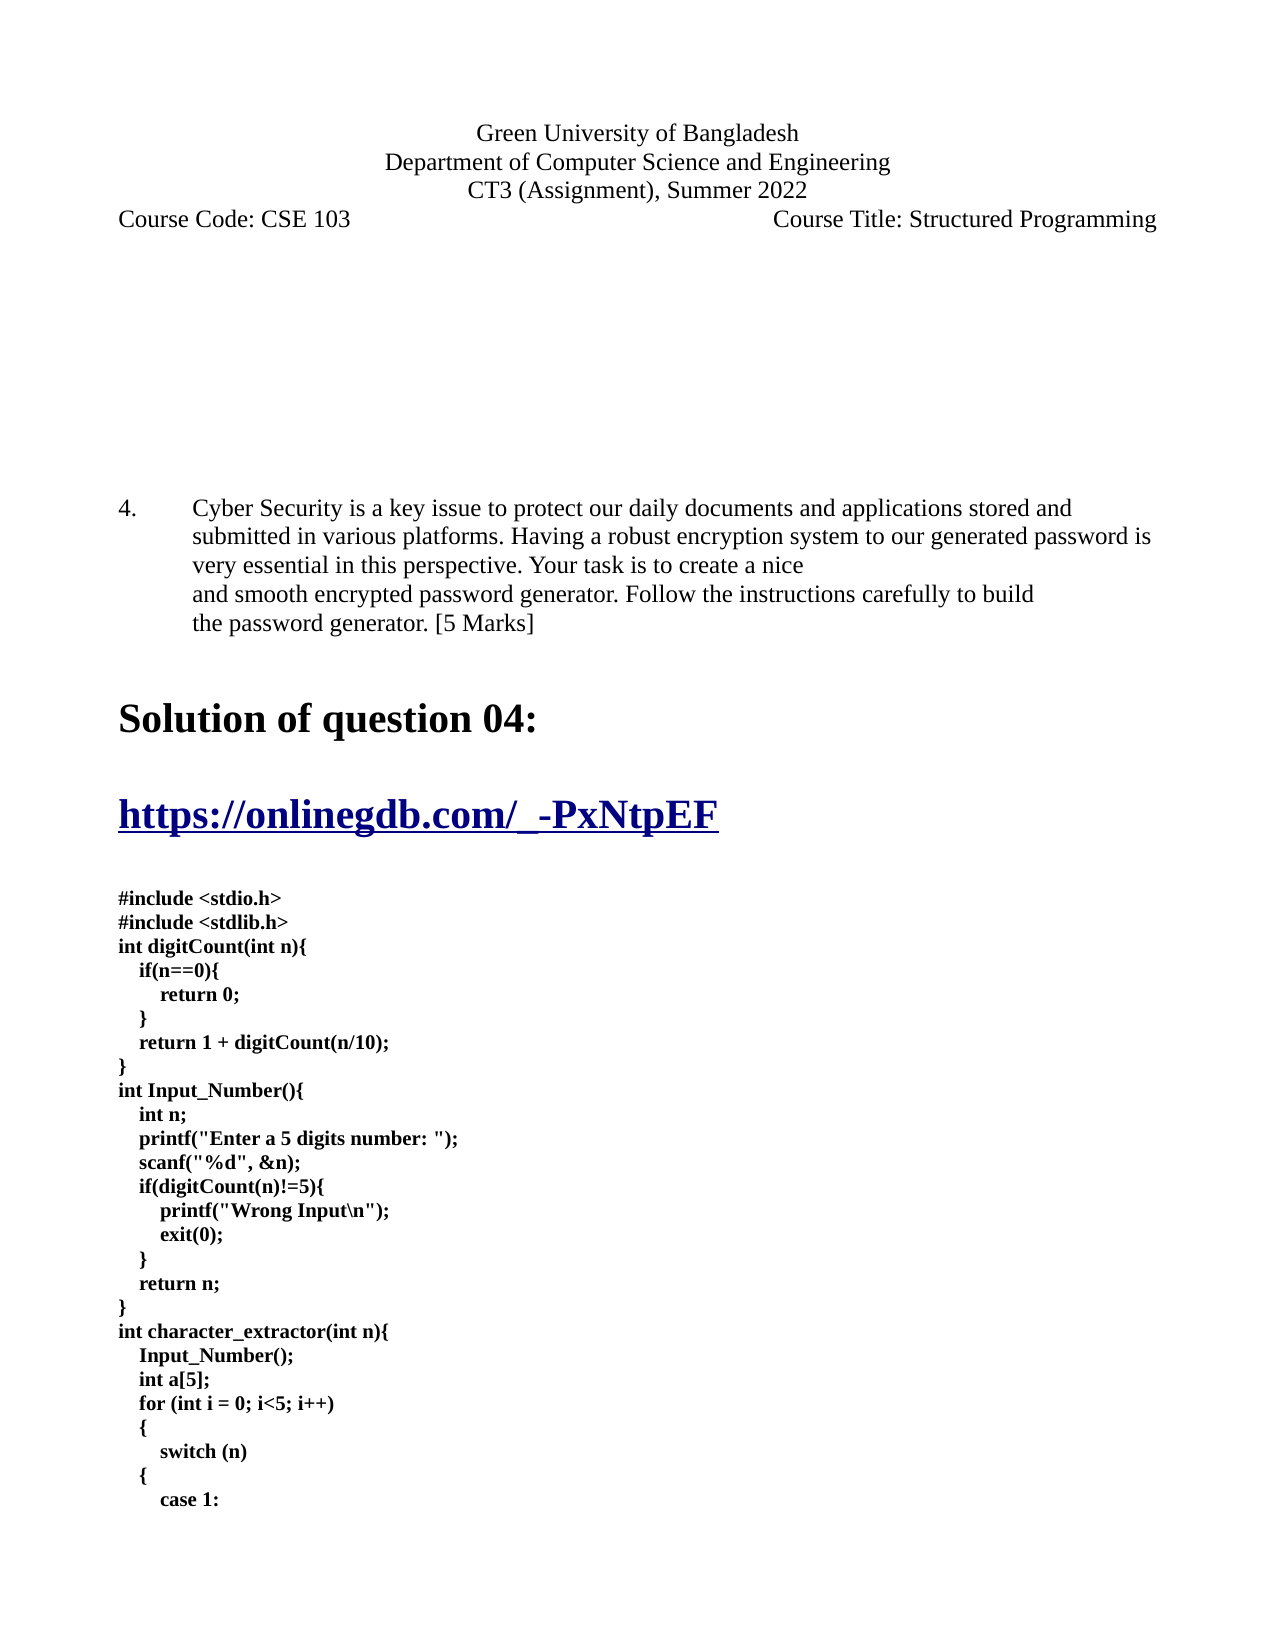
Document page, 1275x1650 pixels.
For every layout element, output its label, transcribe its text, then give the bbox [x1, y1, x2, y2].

text Input_Number(); [118, 1343, 1157, 1367]
text #include <stdio.h> [118, 886, 1157, 909]
text } [118, 1294, 1157, 1319]
text for (int i = 0; i<5; i++) [118, 1391, 1157, 1415]
text int Input_Number(){ [118, 1078, 1157, 1102]
text https://onlinegdb.com/_-PxNtpEF [118, 790, 1157, 838]
text return 1 + digitCount(n/10); [118, 1030, 1157, 1054]
text printf("Wrong Input\n"); [118, 1198, 1157, 1222]
text switch (n) [118, 1439, 1157, 1463]
text } [118, 1054, 1157, 1078]
text #include <stdlib.h> [118, 909, 1157, 934]
text int n; [118, 1102, 1157, 1126]
text return 0; [118, 982, 1157, 1006]
text } [118, 1246, 1157, 1271]
text int a[5]; [118, 1367, 1157, 1391]
text if(n==0){ [118, 958, 1157, 982]
text { [118, 1415, 1157, 1439]
text } [118, 1006, 1157, 1030]
text int character_extractor(int n){ [118, 1319, 1157, 1343]
text scanf("%d", &n); [118, 1150, 1157, 1174]
text case 1: [118, 1487, 1157, 1511]
text { [118, 1463, 1157, 1487]
text exit(0); [118, 1222, 1157, 1246]
text printf("Enter a 5 digits number: "); [118, 1126, 1157, 1150]
text if(digitCount(n)!=5){ [118, 1174, 1157, 1198]
text the password generator. [5 Marks] [118, 608, 1157, 636]
text and smooth encrypted password generator. Follow the instructions carefully to build [118, 579, 1157, 608]
text Solution of question 04: [118, 694, 1157, 742]
text 4. Cyber Security is a key issue to protect our daily documents and applications stored and submitted in various platforms. Having a robust encryption system to our generated password is very essential in this perspective. Your task is to create a nice [118, 493, 1157, 579]
text int digitCount(int n){ [118, 934, 1157, 958]
text return n; [118, 1271, 1157, 1294]
